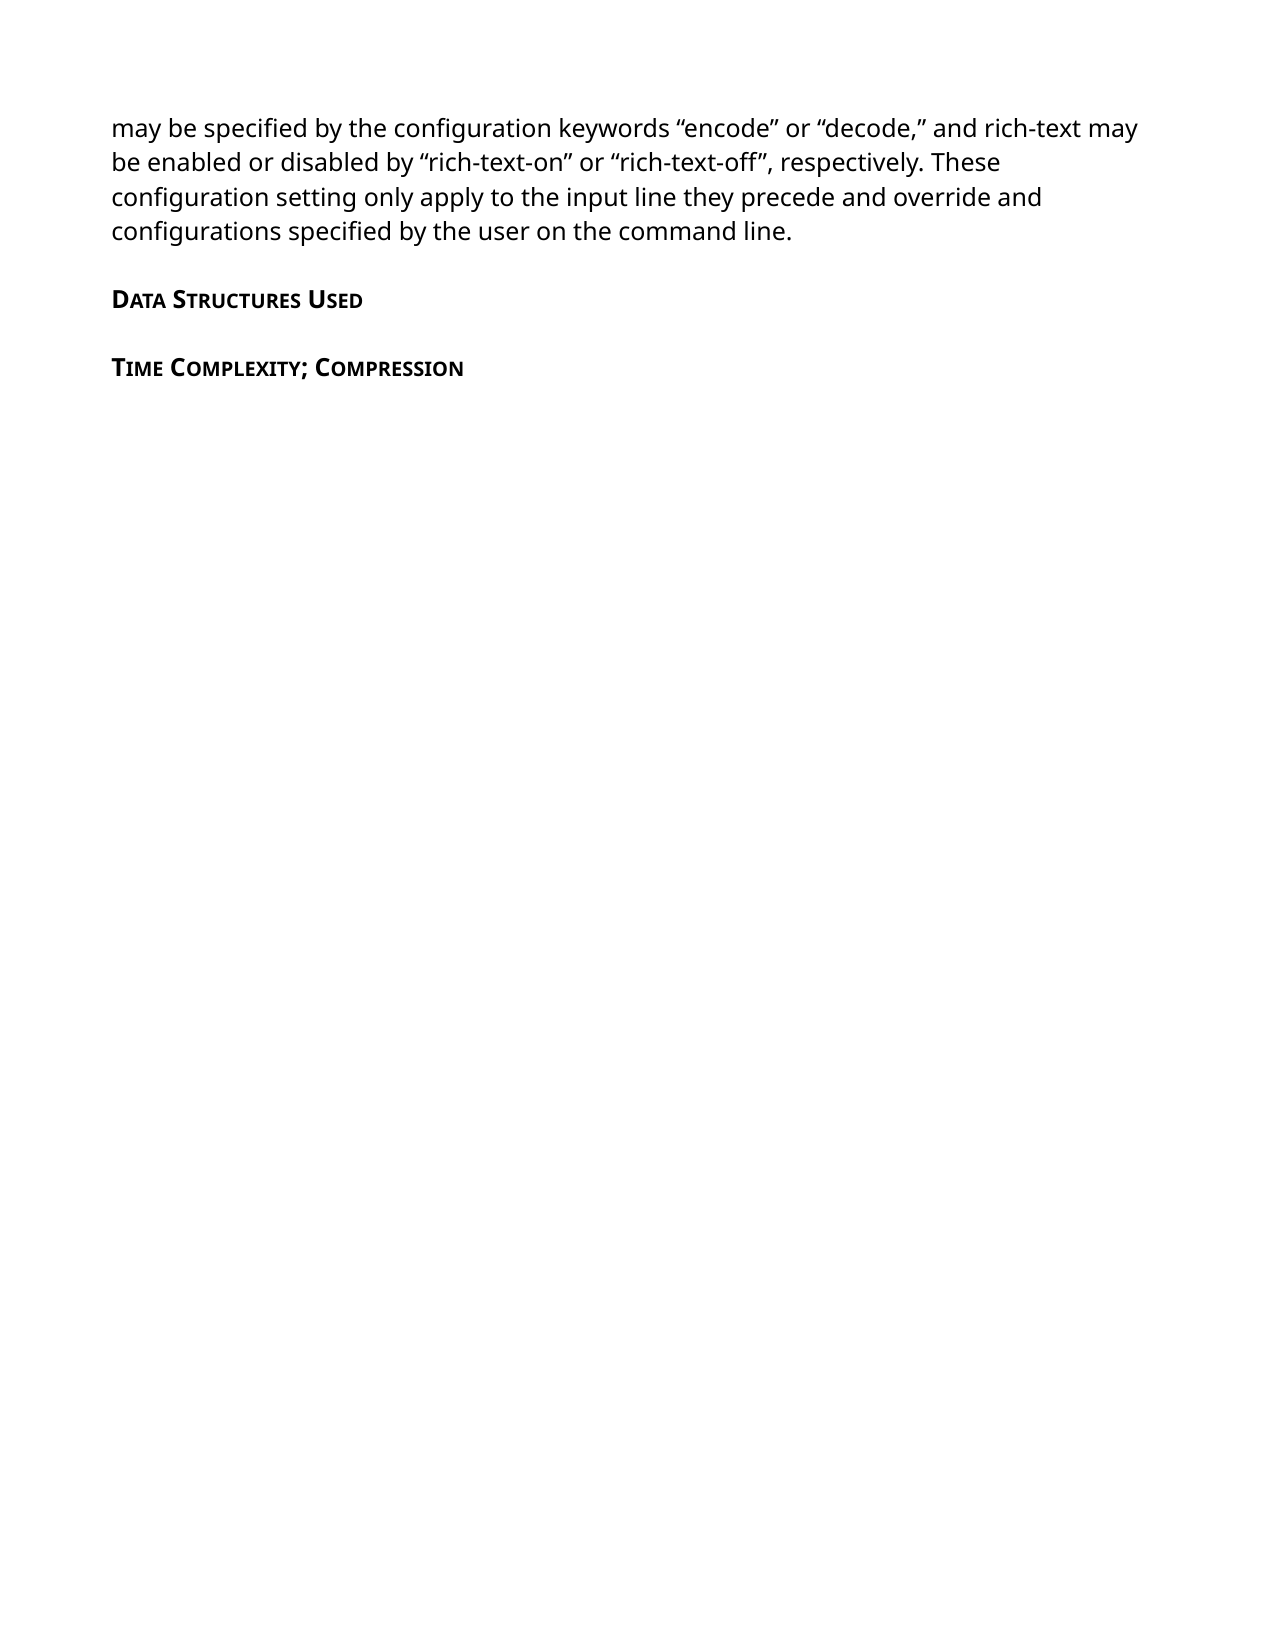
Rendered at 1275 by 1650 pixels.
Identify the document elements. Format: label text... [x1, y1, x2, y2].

text Data Structures Used [111, 281, 1164, 315]
text Time Complexity; Compression [111, 349, 1164, 383]
text may be specified by the configuration keywords “encode” or “decode,” and rich-text may be enabled or disabled by “rich-text-on” or “rich-text-off”, respectively. These configuration setting only apply to the input line they precede and override and configurations specified by the user on the command line. [111, 111, 1164, 247]
